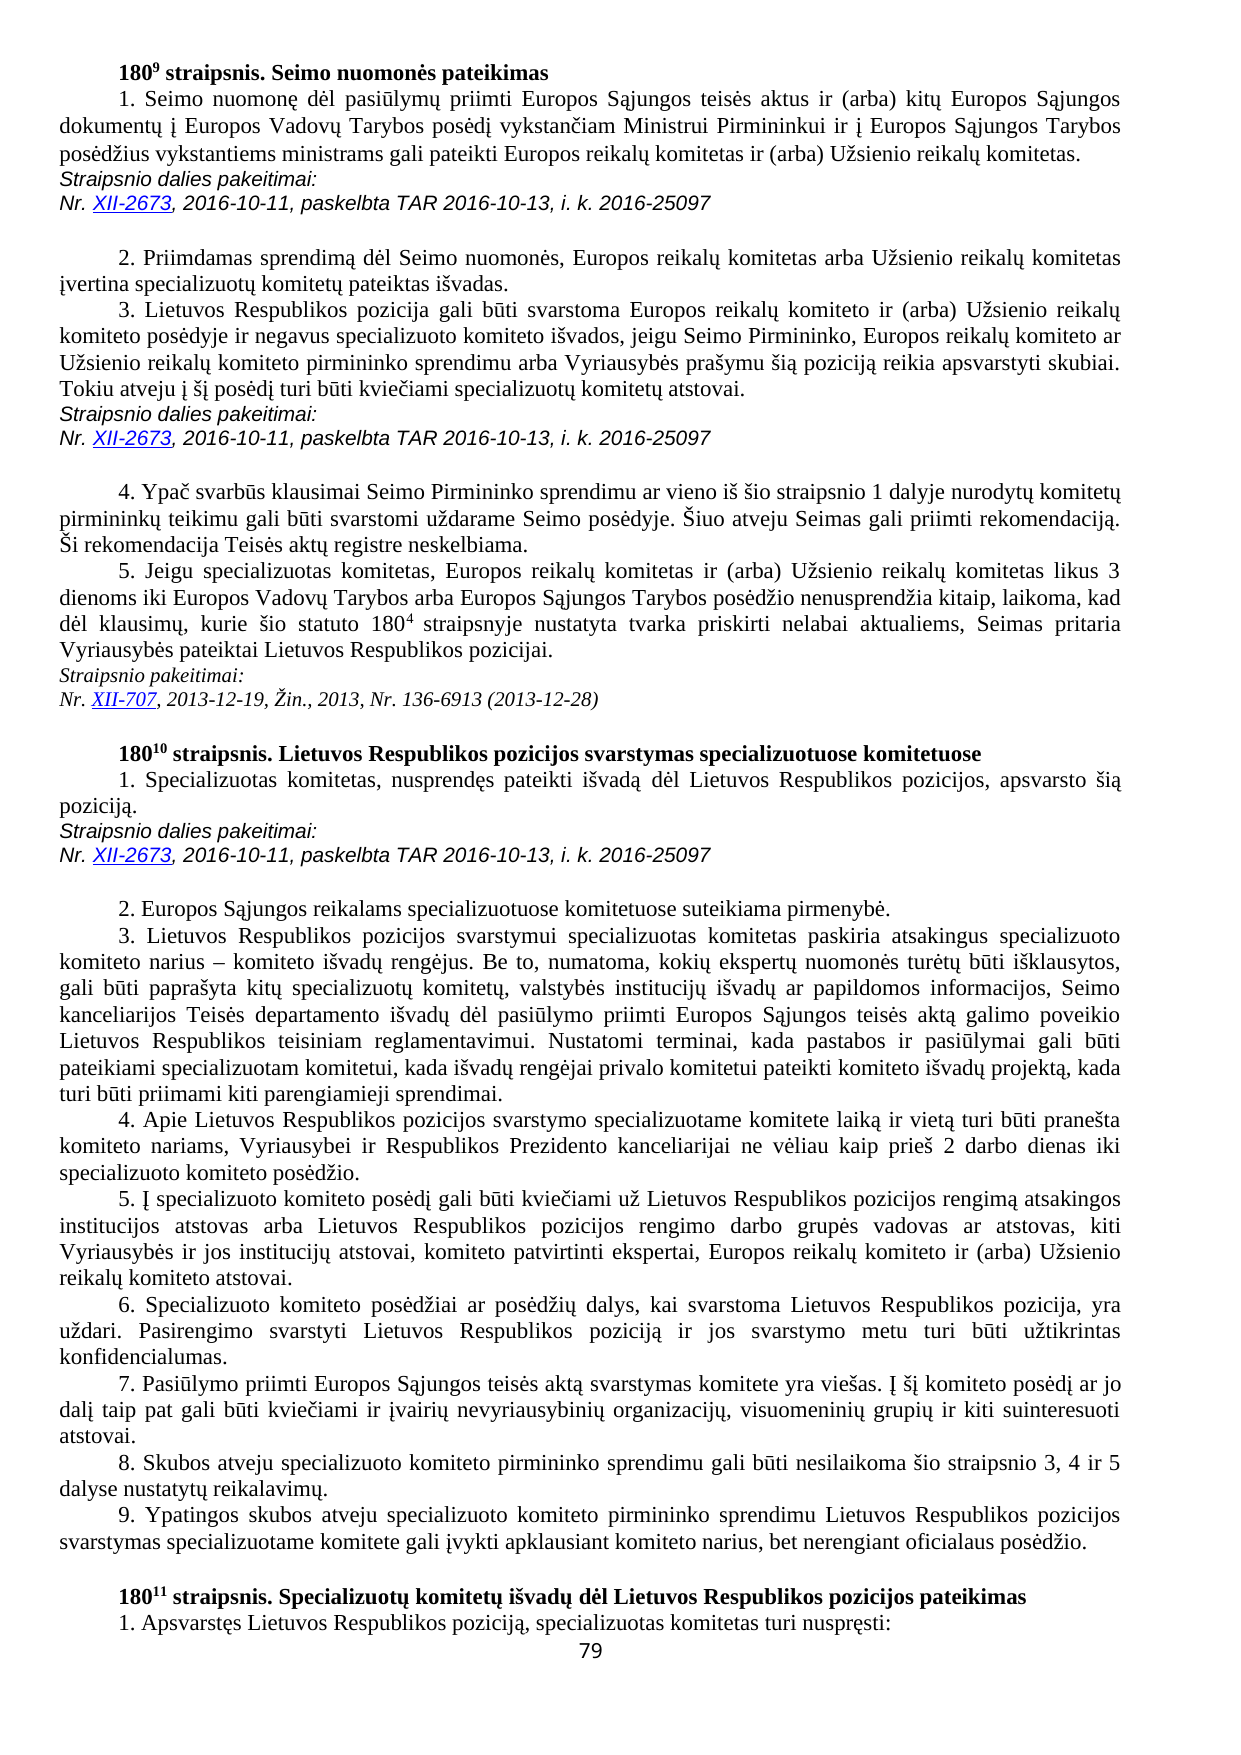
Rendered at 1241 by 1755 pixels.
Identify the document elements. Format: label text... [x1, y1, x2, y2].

text 8. Skubos atveju specializuoto komiteto pirmininko sprendimu gali būti nesilaikoma šio straipsnio 3, 4 ir 5 dalyse nustatytų reikalavimų. [59, 1449, 1122, 1502]
text 4. Apie Lietuvos Respublikos pozicijos svarstymo specializuotame komitete laiką ir vietą turi būti pranešta komiteto nariams, Vyriausybei ir Respublikos Prezidento kanceliarijai ne vėliau kaip prieš 2 darbo dienas iki specializuoto komiteto posėdžio. [59, 1106, 1122, 1185]
text 5. Jeigu specializuotas komitetas, Europos reikalų komitetas ir (arba) Užsienio reikalų komitetas likus 3 dienoms iki Europos Vadovų Tarybos arba Europos Sąjungos Tarybos posėdžio nenusprendžia kitaip, laikoma, kad dėl klausimų, kurie šio statuto 1804 straipsnyje nustatyta tvarka priskirti nelabai aktualiems, Seimas pritaria Vyriausybės pateiktai Lietuvos Respublikos pozicijai. [59, 557, 1122, 663]
text Nr. XII-2673, 2016-10-11, paskelbta TAR 2016-10-13, i. k. 2016-25097 [59, 843, 1122, 867]
text 1809 straipsnis. Seimo nuomonės pateikimas [59, 59, 1122, 85]
text Straipsnio dalies pakeitimai: [59, 167, 1122, 191]
text 1. Seimo nuomonę dėl pasiūlymų priimti Europos Sąjungos teisės aktus ir (arba) kitų Europos Sąjungos dokumentų į Europos Vadovų Tarybos posėdį vykstančiam Ministrui Pirmininkui ir į Europos Sąjungos Tarybos posėdžius vykstantiems ministrams gali pateikti Europos reikalų komitetas ir (arba) Užsienio reikalų komitetas. [59, 85, 1122, 167]
text 2. Europos Sąjungos reikalams specializuotuose komitetuose suteikiama pirmenybė. [59, 895, 1122, 922]
text Nr. XII-707, 2013-12-19, Žin., 2013, Nr. 136-6913 (2013-12-28) [59, 687, 1122, 711]
text 2. Priimdamas sprendimą dėl Seimo nuomonės, Europos reikalų komitetas arba Užsienio reikalų komitetas įvertina specializuotų komitetų pateiktas išvadas. [59, 243, 1122, 296]
text 3. Lietuvos Respublikos pozicijos svarstymui specializuotas komitetas paskiria atsakingus specializuoto komiteto narius – komiteto išvadų rengėjus. Be to, numatoma, kokių ekspertų nuomonės turėtų būti išklausytos, gali būti paprašyta kitų specializuotų komitetų, valstybės institucijų išvadų ar papildomos informacijos, Seimo kanceliarijos Teisės departamento išvadų dėl pasiūlymo priimti Europos Sąjungos teisės aktą galimo poveikio Lietuvos Respublikos teisiniam reglamentavimui. Nustatomi terminai, kada pastabos ir pasiūlymai gali būti pateikiami specializuotam komitetui, kada išvadų rengėjai privalo komitetui pateikti komiteto išvadų projektą, kada turi būti priimami kiti parengiamieji sprendimai. [59, 922, 1122, 1106]
text Straipsnio dalies pakeitimai: [59, 819, 1122, 843]
text 4. Ypač svarbūs klausimai Seimo Pirmininko sprendimu ar vieno iš šio straipsnio 1 dalyje nurodytų komitetų pirmininkų teikimu gali būti svarstomi uždarame Seimo posėdyje. Šiuo atveju Seimas gali priimti rekomendaciją. Ši rekomendacija Teisės aktų registre neskelbiama. [59, 478, 1122, 557]
text 6. Specializuoto komiteto posėdžiai ar posėdžių dalys, kai svarstoma Lietuvos Respublikos pozicija, yra uždari. Pasirengimo svarstyti Lietuvos Respublikos poziciją ir jos svarstymo metu turi būti užtikrintas konfidencialumas. [59, 1291, 1122, 1370]
text 5. Į specializuoto komiteto posėdį gali būti kviečiami už Lietuvos Respublikos pozicijos rengimą atsakingos institucijos atstovas arba Lietuvos Respublikos pozicijos rengimo darbo grupės vadovas ar atstovas, kiti Vyriausybės ir jos institucijų atstovai, komiteto patvirtinti ekspertai, Europos reikalų komiteto ir (arba) Užsienio reikalų komiteto atstovai. [59, 1185, 1122, 1291]
text 18011 straipsnis. Specializuotų komitetų išvadų dėl Lietuvos Respublikos pozicijos pateikimas [118, 1583, 1122, 1609]
text Straipsnio pakeitimai: [59, 663, 1122, 687]
text 1. Specializuotas komitetas, nusprendęs pateikti išvadą dėl Lietuvos Respublikos pozicijos, apsvarsto šią poziciją. [59, 766, 1122, 819]
text 18010 straipsnis. Lietuvos Respublikos pozicijos svarstymas specializuotuose komitetuose [59, 740, 1122, 766]
text 7. Pasiūlymo priimti Europos Sąjungos teisės aktą svarstymas komitete yra viešas. Į šį komiteto posėdį ar jo dalį taip pat gali būti kviečiami ir įvairių nevyriausybinių organizacijų, visuomeninių grupių ir kiti suinteresuoti atstovai. [59, 1370, 1122, 1449]
text 1. Apsvarstęs Lietuvos Respublikos poziciją, specializuotas komitetas turi nuspręsti: [59, 1609, 1122, 1636]
text 3. Lietuvos Respublikos pozicija gali būti svarstoma Europos reikalų komiteto ir (arba) Užsienio reikalų komiteto posėdyje ir negavus specializuoto komiteto išvados, jeigu Seimo Pirmininko, Europos reikalų komiteto ar Užsienio reikalų komiteto pirmininko sprendimu arba Vyriausybės prašymu šią poziciją reikia apsvarstyti skubiai. Tokiu atveju į šį posėdį turi būti kviečiami specializuotų komitetų atstovai. [59, 296, 1122, 402]
text Straipsnio dalies pakeitimai: [59, 402, 1122, 426]
text Nr. XII-2673, 2016-10-11, paskelbta TAR 2016-10-13, i. k. 2016-25097 [59, 426, 1122, 449]
text 9. Ypatingos skubos atveju specializuoto komiteto pirmininko sprendimu Lietuvos Respublikos pozicijos svarstymas specializuotame komitete gali įvykti apklausiant komiteto narius, bet nerengiant oficialaus posėdžio. [59, 1502, 1122, 1554]
text Nr. XII-2673, 2016-10-11, paskelbta TAR 2016-10-13, i. k. 2016-25097 [59, 191, 1122, 215]
